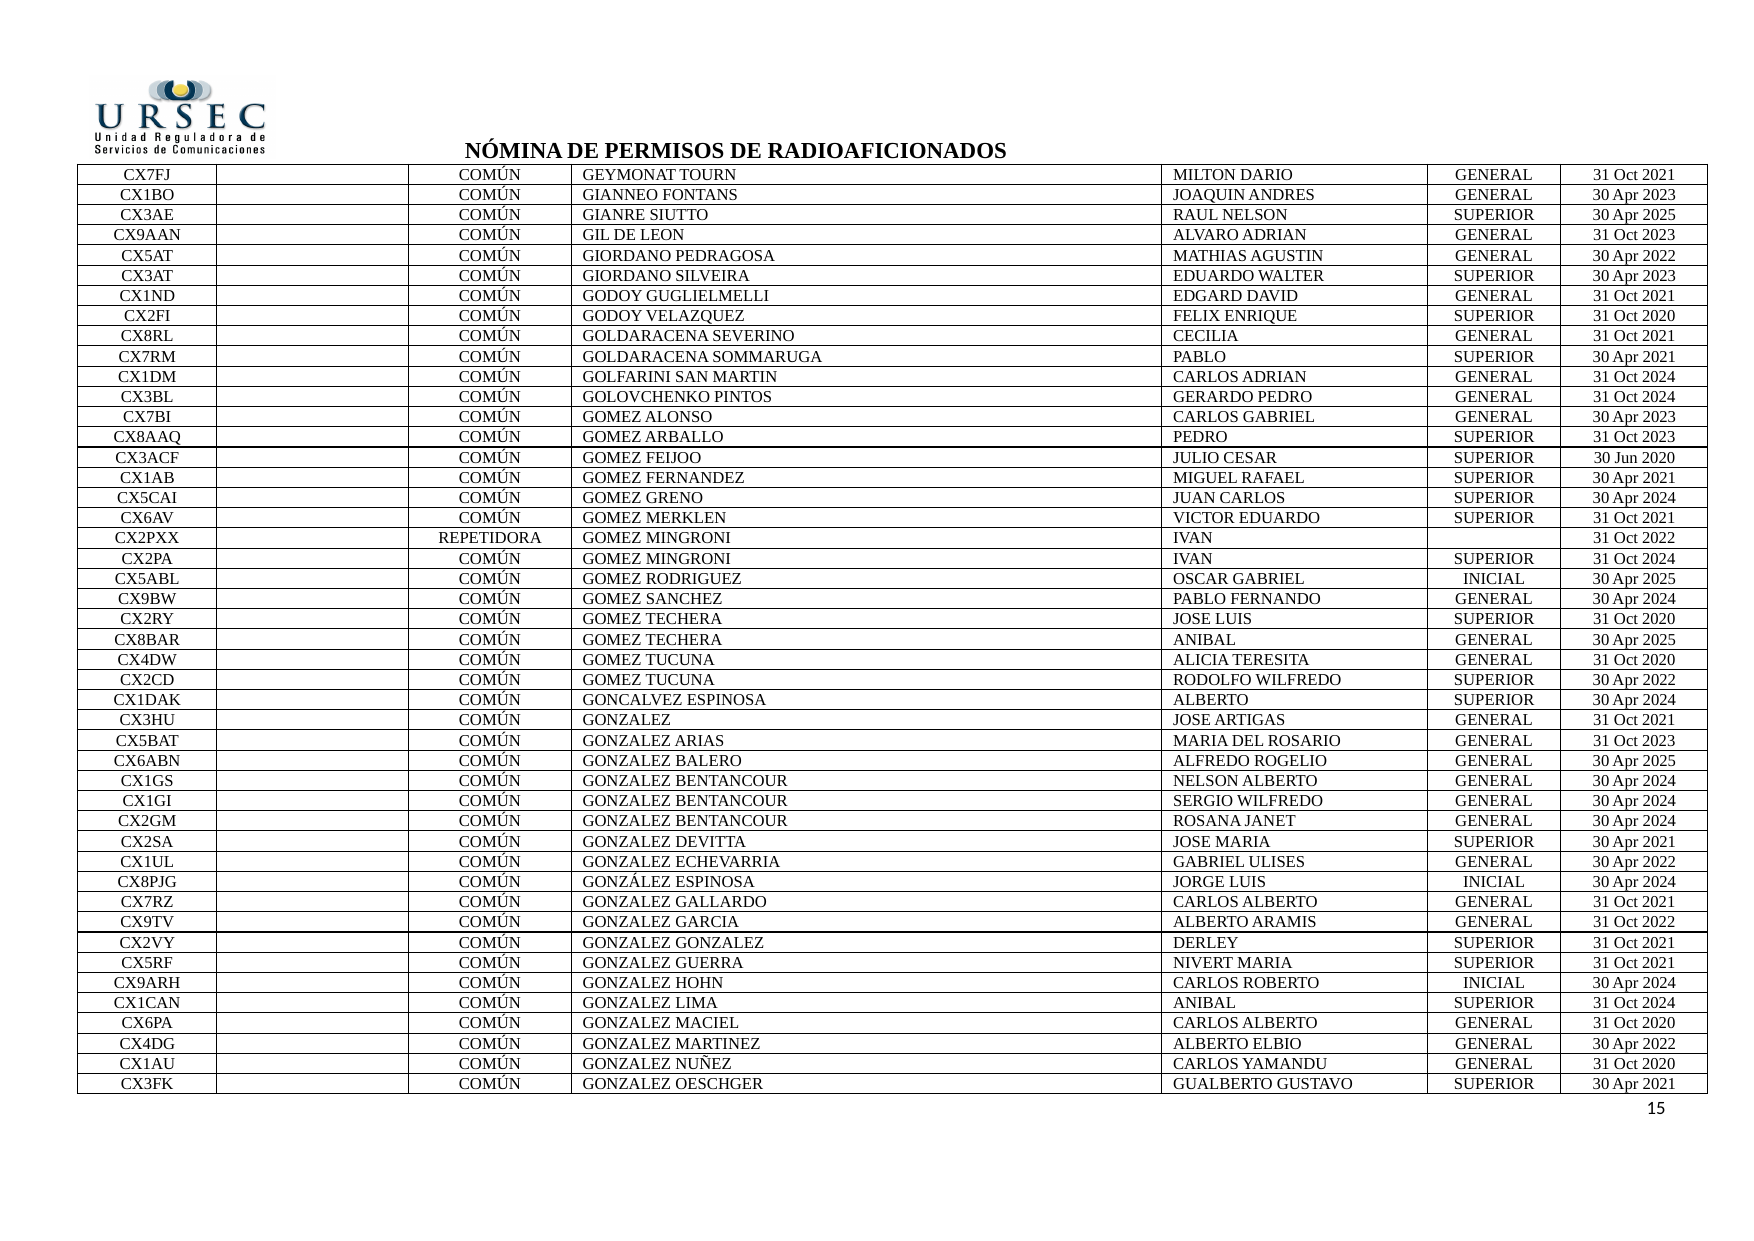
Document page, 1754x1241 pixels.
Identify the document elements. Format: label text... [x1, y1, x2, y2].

table_cell COMÚN [409, 831, 571, 851]
table_cell CX7FJ [78, 165, 216, 184]
table_cell CX1CAN [78, 993, 216, 1012]
table_cell 31 Oct 2023 [1561, 225, 1707, 244]
table_cell CX3BL [78, 387, 216, 406]
table_cell SUPERIOR [1428, 549, 1560, 568]
table_cell 30 Apr 2025 [1561, 205, 1707, 224]
table_cell 30 Apr 2025 [1561, 629, 1707, 648]
table_cell 30 Apr 2024 [1561, 488, 1707, 507]
table_cell GOMEZ ALONSO [572, 407, 1161, 426]
table_cell [217, 751, 408, 770]
table_cell COMÚN [409, 488, 571, 507]
table_cell GENERAL [1428, 245, 1560, 264]
table_cell [217, 346, 408, 366]
table_cell COMÚN [409, 650, 571, 669]
table_cell GONZALEZ BENTANCOUR [572, 811, 1161, 830]
table_cell COMÚN [409, 306, 571, 325]
table_cell GONZALEZ MARTINEZ [572, 1034, 1161, 1053]
table_cell COMÚN [409, 751, 571, 770]
table_cell CX7BI [78, 407, 216, 426]
table_cell JOSE LUIS [1162, 609, 1427, 628]
table_cell 31 Oct 2021 [1561, 508, 1707, 527]
table_cell GERARDO PEDRO [1162, 387, 1427, 406]
table_cell MIGUEL RAFAEL [1162, 468, 1427, 487]
table_cell [217, 953, 408, 972]
table_cell ALBERTO ELBIO [1162, 1034, 1427, 1053]
table_cell CX3AT [78, 266, 216, 285]
table_cell ALBERTO [1162, 690, 1427, 709]
table_cell CX5ABL [78, 569, 216, 588]
table_cell GENERAL [1428, 892, 1560, 911]
table_cell GENERAL [1428, 791, 1560, 810]
table_cell COMÚN [409, 448, 571, 467]
table_cell 30 Jun 2020 [1561, 448, 1707, 467]
table_cell GENERAL [1428, 165, 1560, 184]
table_cell CX5CAI [78, 488, 216, 507]
table_cell CX2FI [78, 306, 216, 325]
table_cell GONZALEZ [572, 710, 1161, 729]
table_cell COMÚN [409, 1034, 571, 1053]
table_cell GONZALEZ GARCIA [572, 912, 1161, 931]
table_cell CX1UL [78, 852, 216, 871]
table_cell GENERAL [1428, 225, 1560, 244]
table_cell COMÚN [409, 387, 571, 406]
table_cell CX2VY [78, 933, 216, 952]
table_cell GONZALEZ ECHEVARRIA [572, 852, 1161, 871]
table_cell GODOY VELAZQUEZ [572, 306, 1161, 325]
table_cell ALBERTO ARAMIS [1162, 912, 1427, 931]
table_cell JOSE ARTIGAS [1162, 710, 1427, 729]
table_cell [217, 609, 408, 628]
table_cell [217, 427, 408, 446]
table_cell GOLDARACENA SEVERINO [572, 326, 1161, 345]
table_cell 31 Oct 2021 [1561, 286, 1707, 305]
table_cell 30 Apr 2022 [1561, 852, 1707, 871]
table_cell GENERAL [1428, 710, 1560, 729]
table_cell OSCAR GABRIEL [1162, 569, 1427, 588]
table_cell GONZALEZ HOHN [572, 973, 1161, 992]
table_cell COMÚN [409, 326, 571, 345]
table_cell [217, 225, 408, 244]
table_cell COMÚN [409, 953, 571, 972]
table_cell CX2SA [78, 831, 216, 851]
table_cell RODOLFO WILFREDO [1162, 670, 1427, 689]
table_cell COMÚN [409, 165, 571, 184]
table_cell 31 Oct 2020 [1561, 1013, 1707, 1032]
table_cell CARLOS ALBERTO [1162, 892, 1427, 911]
table_cell GENERAL [1428, 751, 1560, 770]
table_cell [217, 549, 408, 568]
table_cell GOMEZ MINGRONI [572, 528, 1161, 547]
table_cell [217, 933, 408, 952]
table_cell 31 Oct 2020 [1561, 609, 1707, 628]
table_cell JULIO CESAR [1162, 448, 1427, 467]
table_cell CX7RM [78, 346, 216, 366]
table_cell [217, 771, 408, 790]
table_cell 31 Oct 2021 [1561, 953, 1707, 972]
table_cell COMÚN [409, 1074, 571, 1093]
table_cell CX1GI [78, 791, 216, 810]
table_cell ALFREDO ROGELIO [1162, 751, 1427, 770]
table_cell GIANNEO FONTANS [572, 185, 1161, 204]
table_cell ALICIA TERESITA [1162, 650, 1427, 669]
table_cell CX8BAR [78, 629, 216, 648]
table_cell SUPERIOR [1428, 953, 1560, 972]
table_cell GIL DE LEON [572, 225, 1161, 244]
table_cell [217, 468, 408, 487]
table_cell 30 Apr 2024 [1561, 973, 1707, 992]
table_cell COMÚN [409, 670, 571, 689]
table_cell 30 Apr 2023 [1561, 266, 1707, 285]
table_cell [217, 791, 408, 810]
table_cell CX9ARH [78, 973, 216, 992]
table_cell COMÚN [409, 589, 571, 608]
table_cell GENERAL [1428, 912, 1560, 931]
table_cell GUALBERTO GUSTAVO [1162, 1074, 1427, 1093]
table_cell FELIX ENRIQUE [1162, 306, 1427, 325]
table_cell GONZALEZ ARIAS [572, 730, 1161, 749]
table_cell GOMEZ MINGRONI [572, 549, 1161, 568]
table_cell SUPERIOR [1428, 427, 1560, 446]
table_cell 31 Oct 2023 [1561, 427, 1707, 446]
table_cell COMÚN [409, 629, 571, 648]
table_cell CECILIA [1162, 326, 1427, 345]
table_cell 30 Apr 2023 [1561, 407, 1707, 426]
table_cell GONZALEZ MACIEL [572, 1013, 1161, 1032]
table_cell [217, 670, 408, 689]
table_cell [217, 1034, 408, 1053]
table_cell GONZALEZ OESCHGER [572, 1074, 1161, 1093]
table_cell GONZALEZ GONZALEZ [572, 933, 1161, 952]
table_cell GOMEZ TUCUNA [572, 670, 1161, 689]
table_cell GABRIEL ULISES [1162, 852, 1427, 871]
table_cell 30 Apr 2024 [1561, 589, 1707, 608]
table_cell 31 Oct 2024 [1561, 387, 1707, 406]
table_cell JOAQUIN ANDRES [1162, 185, 1427, 204]
table_cell [217, 710, 408, 729]
table_cell CX1BO [78, 185, 216, 204]
table_cell 31 Oct 2020 [1561, 306, 1707, 325]
table_cell SUPERIOR [1428, 306, 1560, 325]
table_cell SUPERIOR [1428, 508, 1560, 527]
table_cell ANIBAL [1162, 629, 1427, 648]
table_cell COMÚN [409, 1054, 571, 1073]
table_cell CX3AE [78, 205, 216, 224]
table_cell EDGARD DAVID [1162, 286, 1427, 305]
table_cell COMÚN [409, 346, 571, 366]
table_cell CARLOS GABRIEL [1162, 407, 1427, 426]
table_cell [217, 589, 408, 608]
table_cell CARLOS ALBERTO [1162, 1013, 1427, 1032]
table_cell GOLDARACENA SOMMARUGA [572, 346, 1161, 366]
table_cell GENERAL [1428, 326, 1560, 345]
table_cell [217, 245, 408, 264]
table_cell GONCALVEZ ESPINOSA [572, 690, 1161, 709]
table_cell GOMEZ FEIJOO [572, 448, 1161, 467]
table_cell ANIBAL [1162, 993, 1427, 1012]
table_cell CX2PXX [78, 528, 216, 547]
table_cell CX7RZ [78, 892, 216, 911]
table_cell 31 Oct 2023 [1561, 730, 1707, 749]
table_cell [217, 811, 408, 830]
table_cell 31 Oct 2020 [1561, 1054, 1707, 1073]
table_cell GIORDANO PEDRAGOSA [572, 245, 1161, 264]
table_cell CX2PA [78, 549, 216, 568]
table_cell COMÚN [409, 205, 571, 224]
table_cell MARIA DEL ROSARIO [1162, 730, 1427, 749]
table_cell SUPERIOR [1428, 609, 1560, 628]
table_cell CX1AU [78, 1054, 216, 1073]
table_cell GENERAL [1428, 589, 1560, 608]
table_cell [217, 508, 408, 527]
table_cell CX3ACF [78, 448, 216, 467]
table_cell 30 Apr 2025 [1561, 751, 1707, 770]
table_cell SUPERIOR [1428, 993, 1560, 1012]
table_cell CX9BW [78, 589, 216, 608]
table_cell CX9TV [78, 912, 216, 931]
table_cell 31 Oct 2022 [1561, 528, 1707, 547]
table_cell [217, 306, 408, 325]
table_cell COMÚN [409, 245, 571, 264]
table_cell 30 Apr 2021 [1561, 468, 1707, 487]
table_cell 30 Apr 2024 [1561, 771, 1707, 790]
table_cell 30 Apr 2022 [1561, 1034, 1707, 1053]
table_cell DERLEY [1162, 933, 1427, 952]
table_cell COMÚN [409, 973, 571, 992]
table_cell CX2GM [78, 811, 216, 830]
table_cell [217, 831, 408, 851]
table_cell GOLOVCHENKO PINTOS [572, 387, 1161, 406]
table_cell 31 Oct 2021 [1561, 710, 1707, 729]
table_cell 31 Oct 2024 [1561, 993, 1707, 1012]
table_cell [217, 165, 408, 184]
table_cell 31 Oct 2024 [1561, 549, 1707, 568]
table_cell COMÚN [409, 569, 571, 588]
table_cell CX1DM [78, 367, 216, 386]
table_cell GENERAL [1428, 852, 1560, 871]
table_cell 30 Apr 2023 [1561, 185, 1707, 204]
table_cell SUPERIOR [1428, 1074, 1560, 1093]
table_cell [217, 650, 408, 669]
table_cell SUPERIOR [1428, 448, 1560, 467]
table_cell GOLFARINI SAN MARTIN [572, 367, 1161, 386]
table_cell CX2CD [78, 670, 216, 689]
table_cell COMÚN [409, 286, 571, 305]
table_cell [217, 1074, 408, 1093]
table_cell CX1GS [78, 771, 216, 790]
table_cell [217, 205, 408, 224]
table_cell INICIAL [1428, 569, 1560, 588]
table_cell ROSANA JANET [1162, 811, 1427, 830]
table_cell CX8PJG [78, 872, 216, 891]
table_cell GOMEZ FERNANDEZ [572, 468, 1161, 487]
table_cell COMÚN [409, 468, 571, 487]
table_cell 30 Apr 2021 [1561, 346, 1707, 366]
table_cell CX6ABN [78, 751, 216, 770]
table_cell CX6PA [78, 1013, 216, 1032]
table_cell 30 Apr 2024 [1561, 690, 1707, 709]
table_cell PABLO [1162, 346, 1427, 366]
table_cell [217, 629, 408, 648]
table_cell [217, 872, 408, 891]
table_cell 30 Apr 2024 [1561, 811, 1707, 830]
table_cell [1428, 528, 1560, 547]
table_cell COMÚN [409, 872, 571, 891]
table_cell SUPERIOR [1428, 266, 1560, 285]
table_cell GENERAL [1428, 730, 1560, 749]
table_cell CX3FK [78, 1074, 216, 1093]
table_cell GONZALEZ GUERRA [572, 953, 1161, 972]
table_cell ALVARO ADRIAN [1162, 225, 1427, 244]
table_cell [217, 852, 408, 871]
table_cell GOMEZ TUCUNA [572, 650, 1161, 669]
table_cell PEDRO [1162, 427, 1427, 446]
table_cell COMÚN [409, 549, 571, 568]
table_cell COMÚN [409, 730, 571, 749]
table_cell [217, 266, 408, 285]
table_cell CX3HU [78, 710, 216, 729]
table_cell CX2RY [78, 609, 216, 628]
table_cell COMÚN [409, 690, 571, 709]
table_cell GENERAL [1428, 650, 1560, 669]
table_cell [217, 185, 408, 204]
table_cell SUPERIOR [1428, 933, 1560, 952]
table_cell 30 Apr 2021 [1561, 831, 1707, 851]
table_cell CX6AV [78, 508, 216, 527]
table_cell SUPERIOR [1428, 670, 1560, 689]
table_cell CX5BAT [78, 730, 216, 749]
table_cell CX8RL [78, 326, 216, 345]
table_cell COMÚN [409, 609, 571, 628]
table_cell NELSON ALBERTO [1162, 771, 1427, 790]
table_cell COMÚN [409, 407, 571, 426]
table_cell 30 Apr 2024 [1561, 791, 1707, 810]
table_cell IVAN [1162, 549, 1427, 568]
table_cell COMÚN [409, 367, 571, 386]
table_cell GONZALEZ GALLARDO [572, 892, 1161, 911]
table_cell GODOY GUGLIELMELLI [572, 286, 1161, 305]
table_cell MATHIAS AGUSTIN [1162, 245, 1427, 264]
table_cell JUAN CARLOS [1162, 488, 1427, 507]
table_cell [217, 407, 408, 426]
table_cell COMÚN [409, 771, 571, 790]
table_cell [217, 528, 408, 547]
table_cell 31 Oct 2020 [1561, 650, 1707, 669]
table_cell 31 Oct 2021 [1561, 326, 1707, 345]
table_cell [217, 912, 408, 931]
table_cell GENERAL [1428, 185, 1560, 204]
table_cell CX1AB [78, 468, 216, 487]
table_cell [217, 326, 408, 345]
table_cell CX5RF [78, 953, 216, 972]
table_cell GENERAL [1428, 387, 1560, 406]
table_cell SUPERIOR [1428, 488, 1560, 507]
table_cell CX9AAN [78, 225, 216, 244]
table_cell [217, 892, 408, 911]
table_cell GONZALEZ LIMA [572, 993, 1161, 1012]
table_cell COMÚN [409, 185, 571, 204]
table_cell GONZÁLEZ ESPINOSA [572, 872, 1161, 891]
table_cell CX1DAK [78, 690, 216, 709]
table_cell 30 Apr 2025 [1561, 569, 1707, 588]
table_cell GONZALEZ BENTANCOUR [572, 791, 1161, 810]
table_cell GOMEZ GRENO [572, 488, 1161, 507]
table_cell JOSE MARIA [1162, 831, 1427, 851]
table_cell JORGE LUIS [1162, 872, 1427, 891]
table_cell [217, 690, 408, 709]
table_cell COMÚN [409, 852, 571, 871]
table_cell GIANRE SIUTTO [572, 205, 1161, 224]
table_cell CX5AT [78, 245, 216, 264]
table_cell COMÚN [409, 1013, 571, 1032]
table_cell EDUARDO WALTER [1162, 266, 1427, 285]
table_cell IVAN [1162, 528, 1427, 547]
table_cell VICTOR EDUARDO [1162, 508, 1427, 527]
table_cell CX4DG [78, 1034, 216, 1053]
table_cell GENERAL [1428, 811, 1560, 830]
table_cell GONZALEZ NUÑEZ [572, 1054, 1161, 1073]
table_cell NIVERT MARIA [1162, 953, 1427, 972]
table_cell GENERAL [1428, 629, 1560, 648]
table_cell GENERAL [1428, 286, 1560, 305]
table_cell [217, 1054, 408, 1073]
table_cell SUPERIOR [1428, 205, 1560, 224]
table_cell [217, 1013, 408, 1032]
table_cell 31 Oct 2021 [1561, 165, 1707, 184]
table_cell CARLOS ADRIAN [1162, 367, 1427, 386]
table_cell COMÚN [409, 508, 571, 527]
table_cell 30 Apr 2021 [1561, 1074, 1707, 1093]
table_cell SUPERIOR [1428, 831, 1560, 851]
table_cell [217, 730, 408, 749]
table_cell GIORDANO SILVEIRA [572, 266, 1161, 285]
table_cell [217, 569, 408, 588]
table_cell 30 Apr 2022 [1561, 670, 1707, 689]
table_cell REPETIDORA [409, 528, 571, 547]
table_cell GONZALEZ BENTANCOUR [572, 771, 1161, 790]
table_cell COMÚN [409, 933, 571, 952]
table_cell CARLOS ROBERTO [1162, 973, 1427, 992]
table_cell [217, 448, 408, 467]
table_cell CX4DW [78, 650, 216, 669]
table_cell INICIAL [1428, 973, 1560, 992]
table_cell COMÚN [409, 993, 571, 1012]
table_cell [217, 993, 408, 1012]
table_cell GEYMONAT TOURN [572, 165, 1161, 184]
table_cell SERGIO WILFREDO [1162, 791, 1427, 810]
table_cell GENERAL [1428, 407, 1560, 426]
table_cell GENERAL [1428, 771, 1560, 790]
table_cell COMÚN [409, 710, 571, 729]
table_cell GENERAL [1428, 1034, 1560, 1053]
table_cell 31 Oct 2021 [1561, 933, 1707, 952]
table_cell PABLO FERNANDO [1162, 589, 1427, 608]
table_cell CX8AAQ [78, 427, 216, 446]
table_cell GOMEZ MERKLEN [572, 508, 1161, 527]
table_cell SUPERIOR [1428, 346, 1560, 366]
table_cell GOMEZ TECHERA [572, 609, 1161, 628]
table_cell MILTON DARIO [1162, 165, 1427, 184]
table_cell GENERAL [1428, 367, 1560, 386]
table_cell GONZALEZ BALERO [572, 751, 1161, 770]
table_cell COMÚN [409, 912, 571, 931]
table_cell 30 Apr 2022 [1561, 245, 1707, 264]
table_cell GONZALEZ DEVITTA [572, 831, 1161, 851]
table_cell COMÚN [409, 892, 571, 911]
table_cell SUPERIOR [1428, 468, 1560, 487]
table_cell GOMEZ TECHERA [572, 629, 1161, 648]
table_cell SUPERIOR [1428, 690, 1560, 709]
table_cell GOMEZ SANCHEZ [572, 589, 1161, 608]
table_cell 31 Oct 2021 [1561, 892, 1707, 911]
table_cell [217, 367, 408, 386]
table_cell CARLOS YAMANDU [1162, 1054, 1427, 1073]
table_cell [217, 387, 408, 406]
table_cell [217, 973, 408, 992]
table_cell GOMEZ ARBALLO [572, 427, 1161, 446]
table_cell GENERAL [1428, 1054, 1560, 1073]
table_cell [217, 488, 408, 507]
table_cell 30 Apr 2024 [1561, 872, 1707, 891]
table_cell 31 Oct 2024 [1561, 367, 1707, 386]
table_cell 31 Oct 2022 [1561, 912, 1707, 931]
table_cell COMÚN [409, 427, 571, 446]
table_cell [217, 286, 408, 305]
table_cell CX1ND [78, 286, 216, 305]
table_cell GENERAL [1428, 1013, 1560, 1032]
table_cell COMÚN [409, 811, 571, 830]
picture [88, 75, 277, 159]
table_cell RAUL NELSON [1162, 205, 1427, 224]
table_cell COMÚN [409, 266, 571, 285]
table_cell INICIAL [1428, 872, 1560, 891]
table_cell GOMEZ RODRIGUEZ [572, 569, 1161, 588]
table_cell COMÚN [409, 225, 571, 244]
table_cell COMÚN [409, 791, 571, 810]
